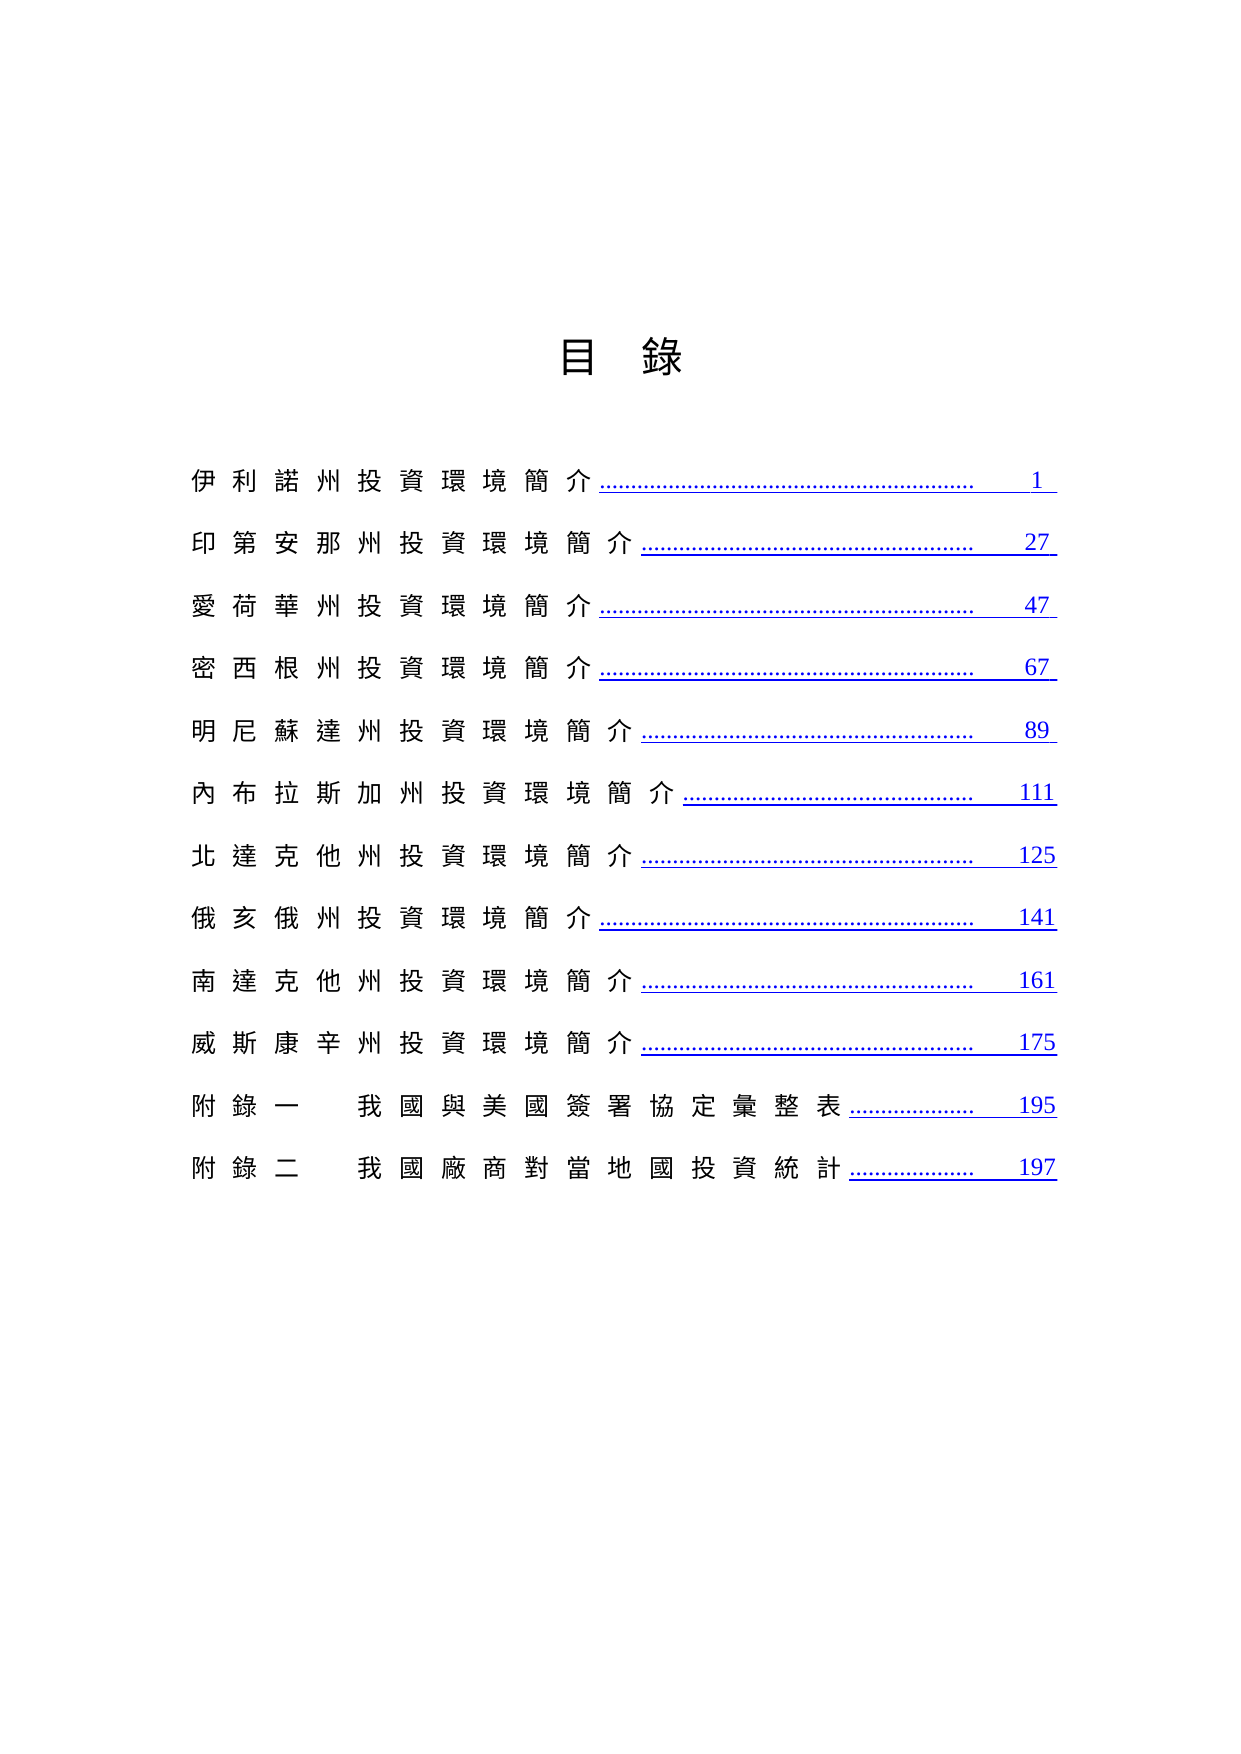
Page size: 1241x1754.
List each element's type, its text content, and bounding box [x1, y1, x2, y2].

text 威斯康辛州投資環境簡介 175 [183, 1000, 1058, 1063]
text 伊利諾州投資環境簡介 1 [183, 438, 1058, 500]
text 愛荷華州投資環境簡介 47 [183, 563, 1058, 625]
text 明尼蘇達州投資環境簡介 89 [183, 688, 1058, 750]
text 南達克他州投資環境簡介 161 [183, 938, 1058, 1000]
text 俄亥俄州投資環境簡介 141 [183, 875, 1058, 938]
text 印第安那州投資環境簡介 27 [183, 500, 1058, 563]
text 北達克他州投資環境簡介 125 [183, 813, 1058, 875]
text 附錄一 我國與美國簽署協定彙整表 195 [183, 1063, 1058, 1125]
text 目 錄 [183, 313, 1058, 375]
text 內布拉斯加州投資環境簡介 111 [183, 750, 1058, 813]
text 附錄二 我國廠商對當地國投資統計 197 [183, 1125, 1058, 1188]
text 密西根州投資環境簡介 67 [183, 625, 1058, 688]
